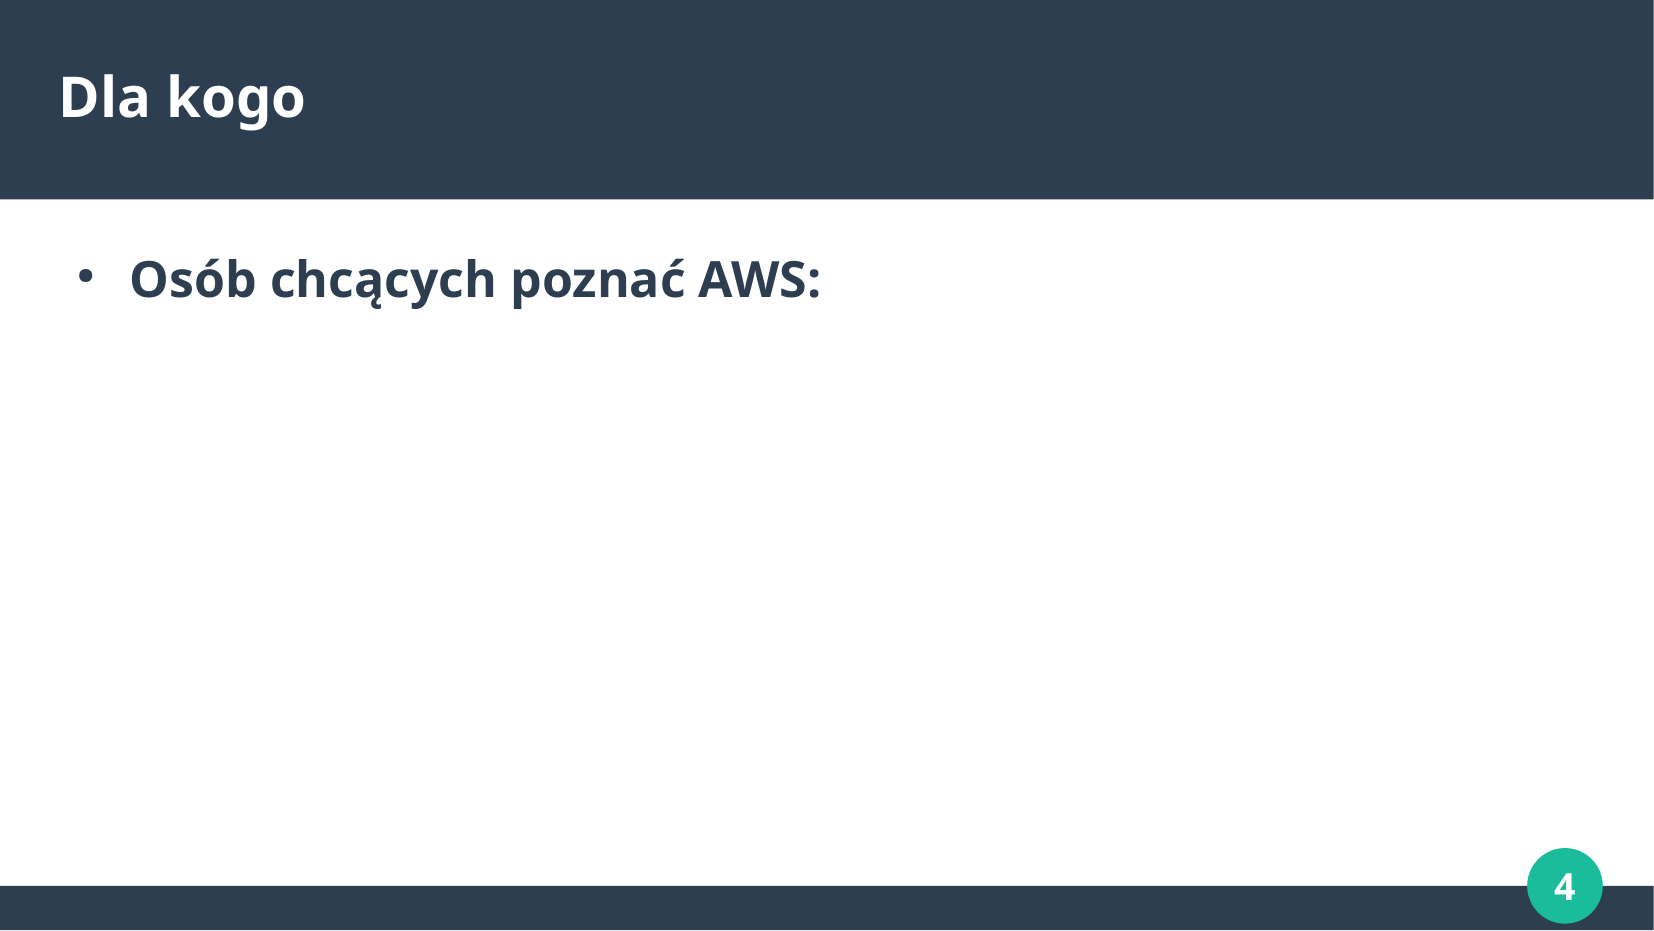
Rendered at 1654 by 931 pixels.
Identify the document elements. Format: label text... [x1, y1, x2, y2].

list Osób chcących poznać AWS: [59, 243, 1501, 864]
title Dla kogo [59, 37, 1595, 156]
